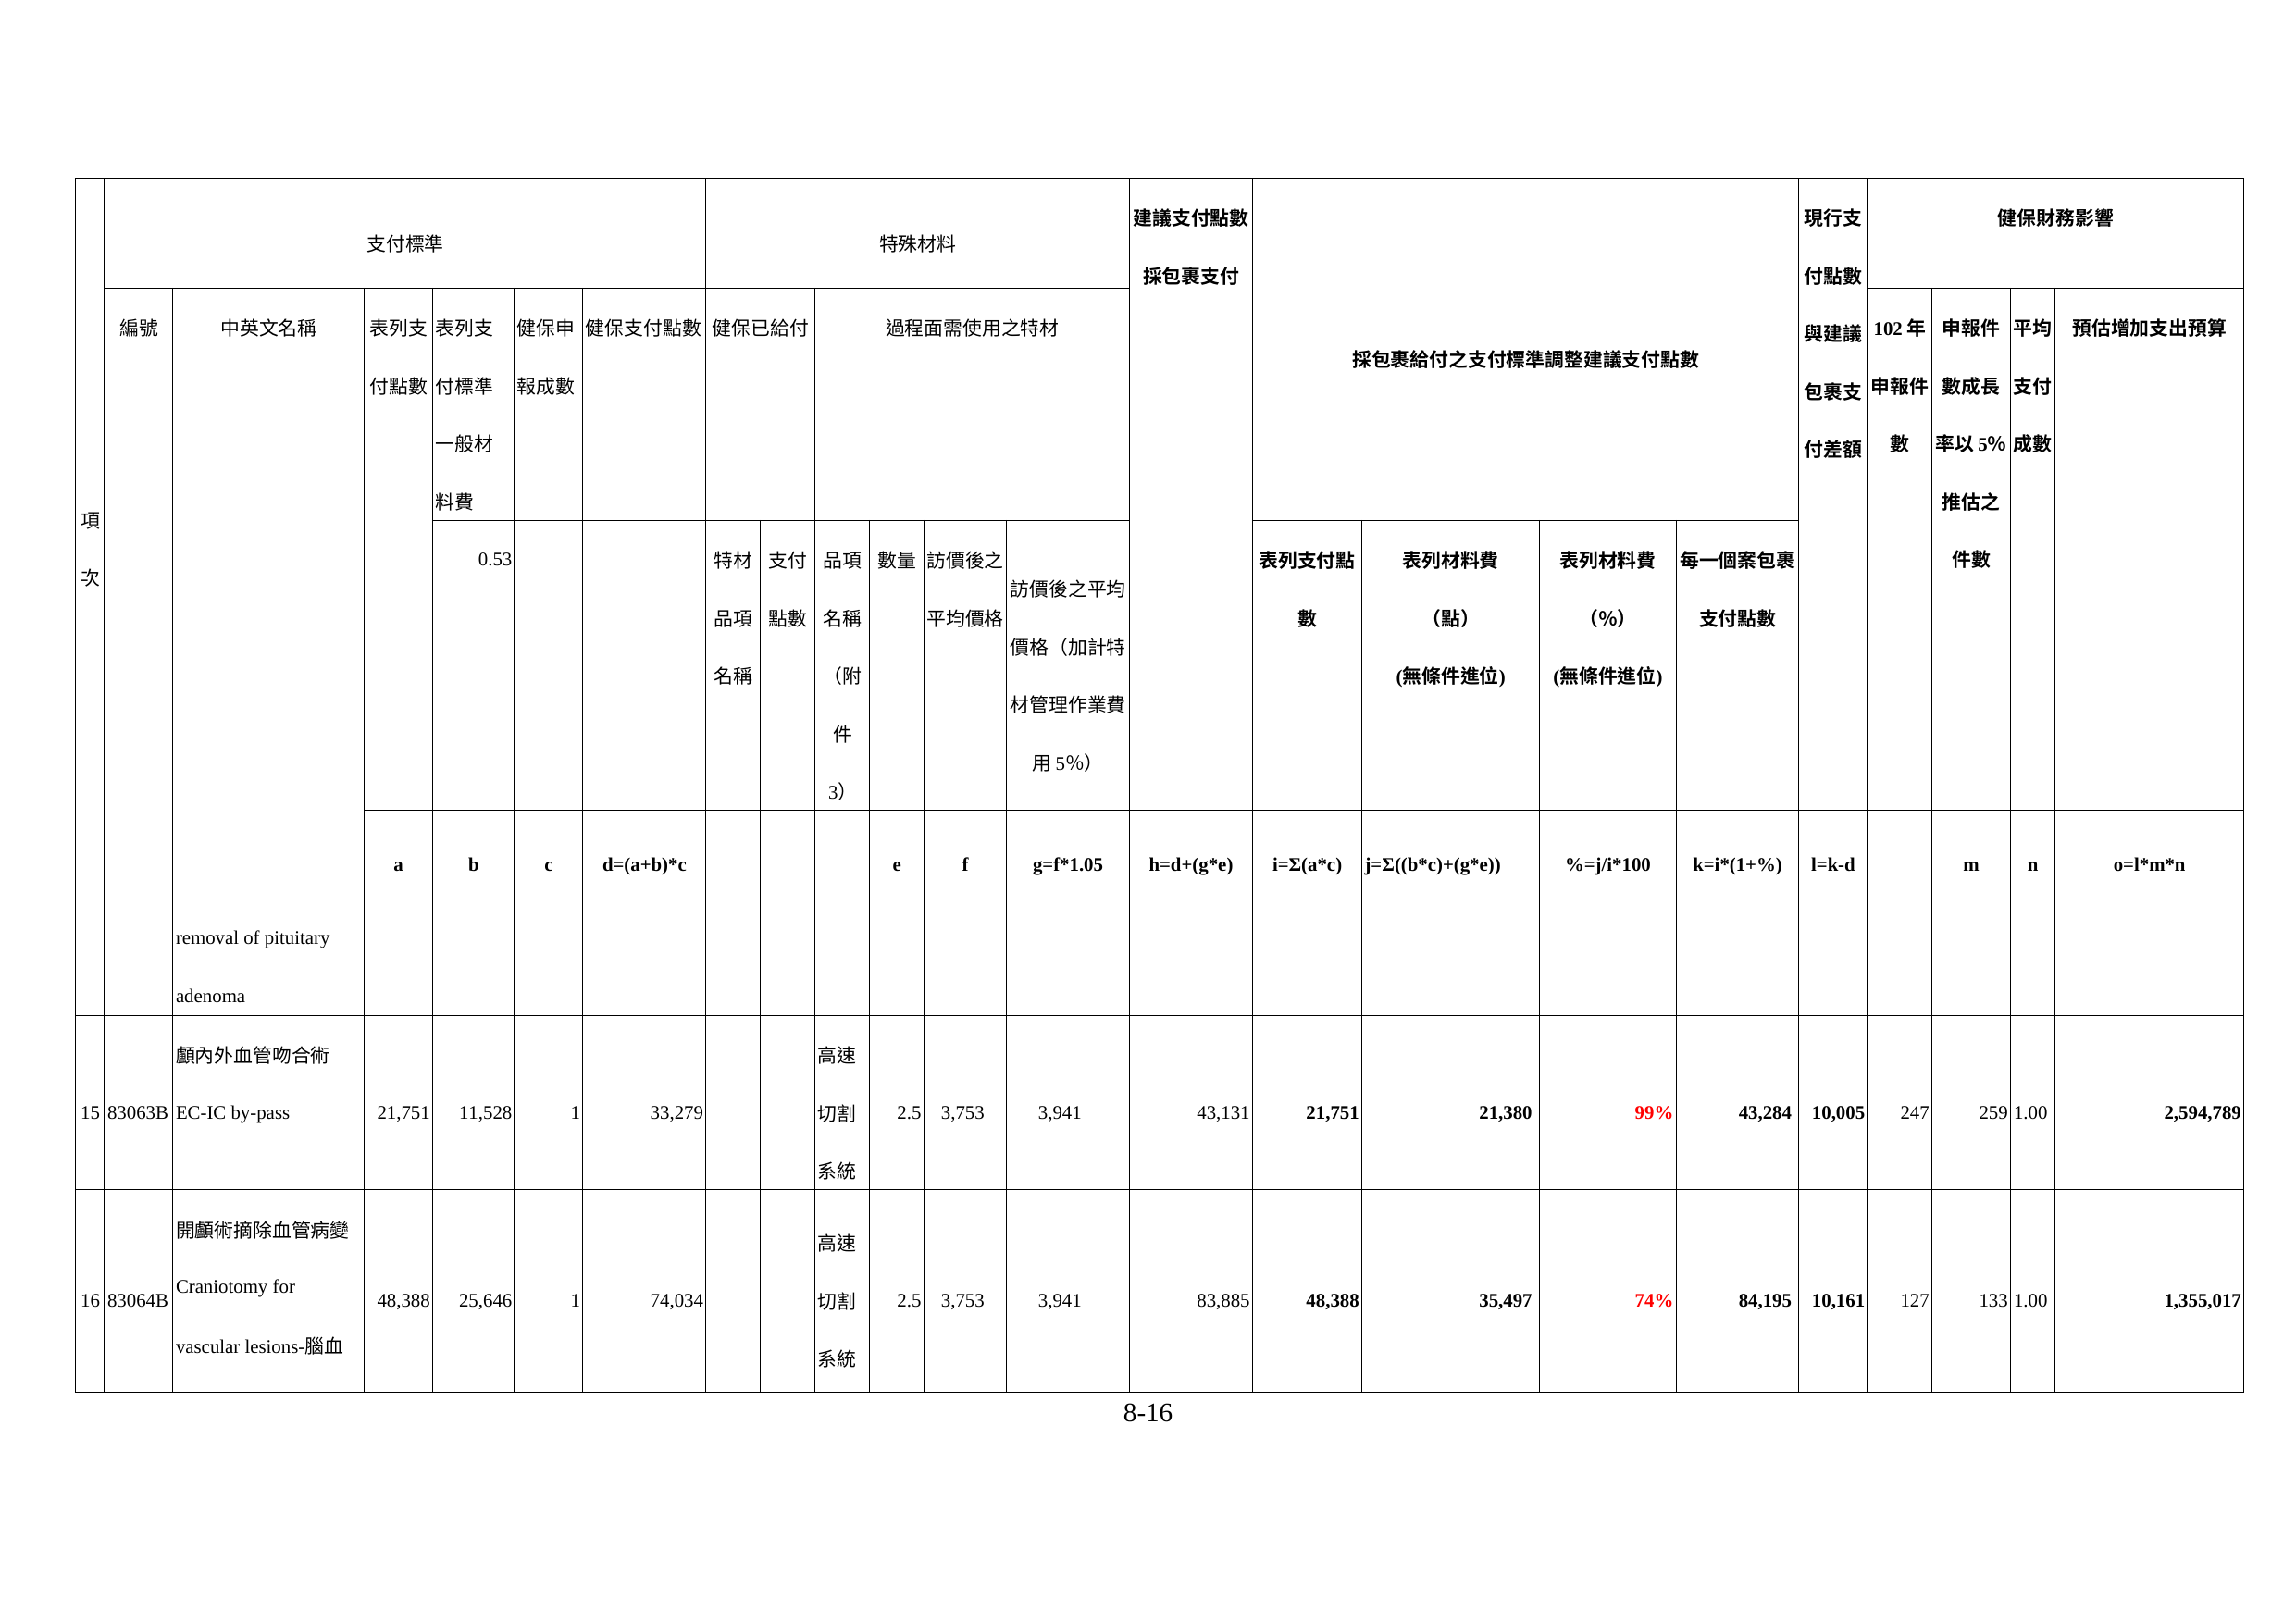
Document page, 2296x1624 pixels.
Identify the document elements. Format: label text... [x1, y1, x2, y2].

table_cell 健保已給付 [706, 289, 814, 520]
table_cell e [870, 811, 924, 899]
table_header 現行支付點數與建議包裹支付差額 [1799, 179, 1867, 810]
table_cell [1868, 899, 1931, 1015]
table_cell 健保申報成數 [515, 289, 582, 520]
table_cell [761, 1190, 814, 1391]
table_cell [76, 899, 104, 1015]
table_cell 259 [1932, 1016, 2010, 1189]
table_header 項次 [76, 179, 104, 899]
table_cell b [433, 811, 514, 899]
table_cell j=Σ((b*c)+(g*e)) [1362, 811, 1539, 899]
table_cell 84,195 [1677, 1190, 1798, 1391]
table_cell g=f*1.05 [1007, 811, 1129, 899]
table_cell 102年申報件數 [1868, 289, 1931, 810]
table_cell 74,034 [583, 1190, 705, 1391]
table_cell [706, 899, 760, 1015]
table_cell 3,753 [925, 1190, 1006, 1391]
table_cell n [2011, 811, 2054, 899]
table_cell 1.00 [2011, 1190, 2054, 1391]
table_cell k=i*(1+%) [1677, 811, 1798, 899]
table_cell 健保支付點數 [583, 289, 705, 520]
table_cell 35,497 [1362, 1190, 1539, 1391]
table_cell 43,284 [1677, 1016, 1798, 1189]
table_cell 開顱術摘除血管病變Craniotomy for vascular lesions-腦血 [173, 1190, 364, 1391]
table_cell d=(a+b)*c [583, 811, 705, 899]
table_cell 高速切割系統 [815, 1016, 869, 1189]
table_cell 21,751 [365, 1016, 432, 1189]
table_cell 16 [76, 1190, 104, 1391]
table_cell h=d+(g*e) [1130, 811, 1252, 899]
table_cell 15 [76, 1016, 104, 1189]
table_cell [1253, 899, 1361, 1015]
table_cell 每一個案包裹支付點數 [1677, 521, 1798, 810]
table_cell [1130, 899, 1252, 1015]
table_cell l=k-d [1799, 811, 1867, 899]
table_cell [1799, 899, 1867, 1015]
table_cell 支付點數 [761, 521, 814, 810]
table_cell [1007, 899, 1129, 1015]
table_cell 表列支付點數 [365, 289, 432, 810]
table_cell 48,388 [365, 1190, 432, 1391]
table_cell [1868, 811, 1931, 899]
table_header 支付標準 [105, 179, 705, 288]
table_cell 21,751 [1253, 1016, 1361, 1189]
table_cell [761, 1016, 814, 1189]
table_cell 平均 支付成數 [2011, 289, 2054, 810]
table_cell 43,131 [1130, 1016, 1252, 1189]
table_cell 編號 [105, 289, 172, 899]
table_cell 表列材料費 （點） (無條件進位) [1362, 521, 1539, 810]
table_cell [583, 899, 705, 1015]
table_cell 表列支付標準一般材料費 [433, 289, 514, 520]
table_cell [706, 1190, 760, 1391]
table_cell [515, 899, 582, 1015]
table_cell c [515, 811, 582, 899]
table_cell 高速切割系統 [815, 1190, 869, 1391]
table_cell 48,388 [1253, 1190, 1361, 1391]
table_cell 2.5 [870, 1190, 924, 1391]
table_cell [1362, 899, 1539, 1015]
table_cell 3,941 [1007, 1190, 1129, 1391]
table_cell 1 [515, 1016, 582, 1189]
table_cell %=j/i*100 [1540, 811, 1676, 899]
table_cell [815, 899, 869, 1015]
table_cell 1.00 [2011, 1016, 2054, 1189]
table_cell [925, 899, 1006, 1015]
table_cell 預估增加支出預算 [2055, 289, 2243, 810]
table_cell [583, 521, 705, 810]
table_cell [706, 811, 760, 899]
table_cell [870, 899, 924, 1015]
table_cell [2011, 899, 2054, 1015]
table_cell [1677, 899, 1798, 1015]
table_cell [706, 1016, 760, 1189]
table_cell 83063B [105, 1016, 172, 1189]
table_cell 10,005 [1799, 1016, 1867, 1189]
table_cell 33,279 [583, 1016, 705, 1189]
table_cell 表列材料費 （％） (無條件進位) [1540, 521, 1676, 810]
table_header 採包裹給付之支付標準調整建議支付點數 [1253, 179, 1798, 520]
table_cell 133 [1932, 1190, 2010, 1391]
table_cell [515, 521, 582, 810]
table_cell 訪價後之平均價格 [925, 521, 1006, 810]
table_cell 特材品項名稱 [706, 521, 760, 810]
table_cell i=Σ(a*c) [1253, 811, 1361, 899]
table_cell [1932, 899, 2010, 1015]
table_cell 數量 [870, 521, 924, 810]
table_cell [433, 899, 514, 1015]
table_cell [105, 899, 172, 1015]
table_cell [1540, 899, 1676, 1015]
table_cell 10,161 [1799, 1190, 1867, 1391]
table_cell 0.53 [433, 521, 514, 810]
table_cell 127 [1868, 1190, 1931, 1391]
table_cell 3,753 [925, 1016, 1006, 1189]
table_cell 顱內外血管吻合術EC-IC by-pass [173, 1016, 364, 1189]
table_cell 2.5 [870, 1016, 924, 1189]
table_cell 訪價後之平均價格（加計特材管理作業費用5％） [1007, 521, 1129, 810]
table_cell m [1932, 811, 2010, 899]
table_cell a [365, 811, 432, 899]
table_cell 表列支付點數 [1253, 521, 1361, 810]
table_cell 83,885 [1130, 1190, 1252, 1391]
table_cell 1,355,017 [2055, 1190, 2243, 1391]
table_cell 申報件數成長率以5％推估之件數 [1932, 289, 2010, 810]
table_cell o=l*m*n [2055, 811, 2243, 899]
table_cell 83064B [105, 1190, 172, 1391]
table_cell 2,594,789 [2055, 1016, 2243, 1189]
table_cell 過程面需使用之特材 [815, 289, 1129, 520]
table_cell 品項名稱（附件3） [815, 521, 869, 810]
table_cell 11,528 [433, 1016, 514, 1189]
table_cell [761, 899, 814, 1015]
table_cell 247 [1868, 1016, 1931, 1189]
table_cell [365, 899, 432, 1015]
table_cell 3,941 [1007, 1016, 1129, 1189]
table_cell f [925, 811, 1006, 899]
table_cell removal of pituitary adenoma [173, 899, 364, 1015]
table_cell [761, 811, 814, 899]
table_cell [2055, 899, 2243, 1015]
table_cell 99% [1540, 1016, 1676, 1189]
table_cell 中英文名稱 [173, 289, 364, 899]
table_cell 21,380 [1362, 1016, 1539, 1189]
table_header 特殊材料 [706, 179, 1129, 288]
table_header 建議支付點數採包裹支付 [1130, 179, 1252, 810]
table_header 健保財務影響 [1868, 179, 2243, 288]
table_cell 1 [515, 1190, 582, 1391]
table_cell 25,646 [433, 1190, 514, 1391]
table_cell 74% [1540, 1190, 1676, 1391]
table_cell [815, 811, 869, 899]
